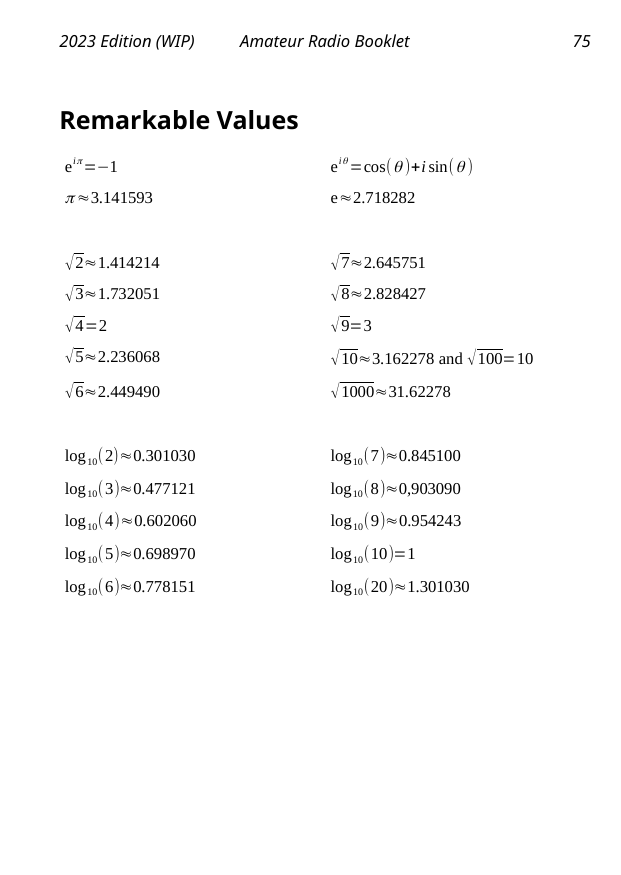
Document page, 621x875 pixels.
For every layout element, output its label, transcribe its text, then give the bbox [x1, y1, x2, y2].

table_cell [325, 473, 591, 506]
subtitle Remarkable Values [59, 102, 591, 137]
table_cell [59, 213, 325, 247]
table_cell [325, 506, 591, 538]
table_cell [325, 440, 591, 473]
table_cell [325, 183, 591, 212]
table_cell [325, 375, 591, 406]
table_cell [325, 278, 591, 309]
table_cell [59, 309, 325, 341]
table_cell [325, 539, 591, 571]
table_header [325, 149, 591, 182]
table_cell [325, 406, 591, 440]
table_cell [59, 539, 325, 571]
table_cell [59, 506, 325, 538]
table_cell [325, 247, 591, 278]
table_cell [59, 375, 325, 406]
table_cell [59, 440, 325, 473]
table_cell [59, 571, 325, 604]
table_cell [59, 341, 325, 375]
table_cell [59, 406, 325, 440]
table_cell [325, 309, 591, 341]
table_cell [325, 571, 591, 604]
table_cell [59, 247, 325, 278]
table_header [59, 149, 325, 182]
table_cell [325, 213, 591, 247]
table_cell and [325, 341, 591, 375]
table_cell [59, 278, 325, 309]
table_cell [59, 183, 325, 212]
table_cell [59, 473, 325, 506]
